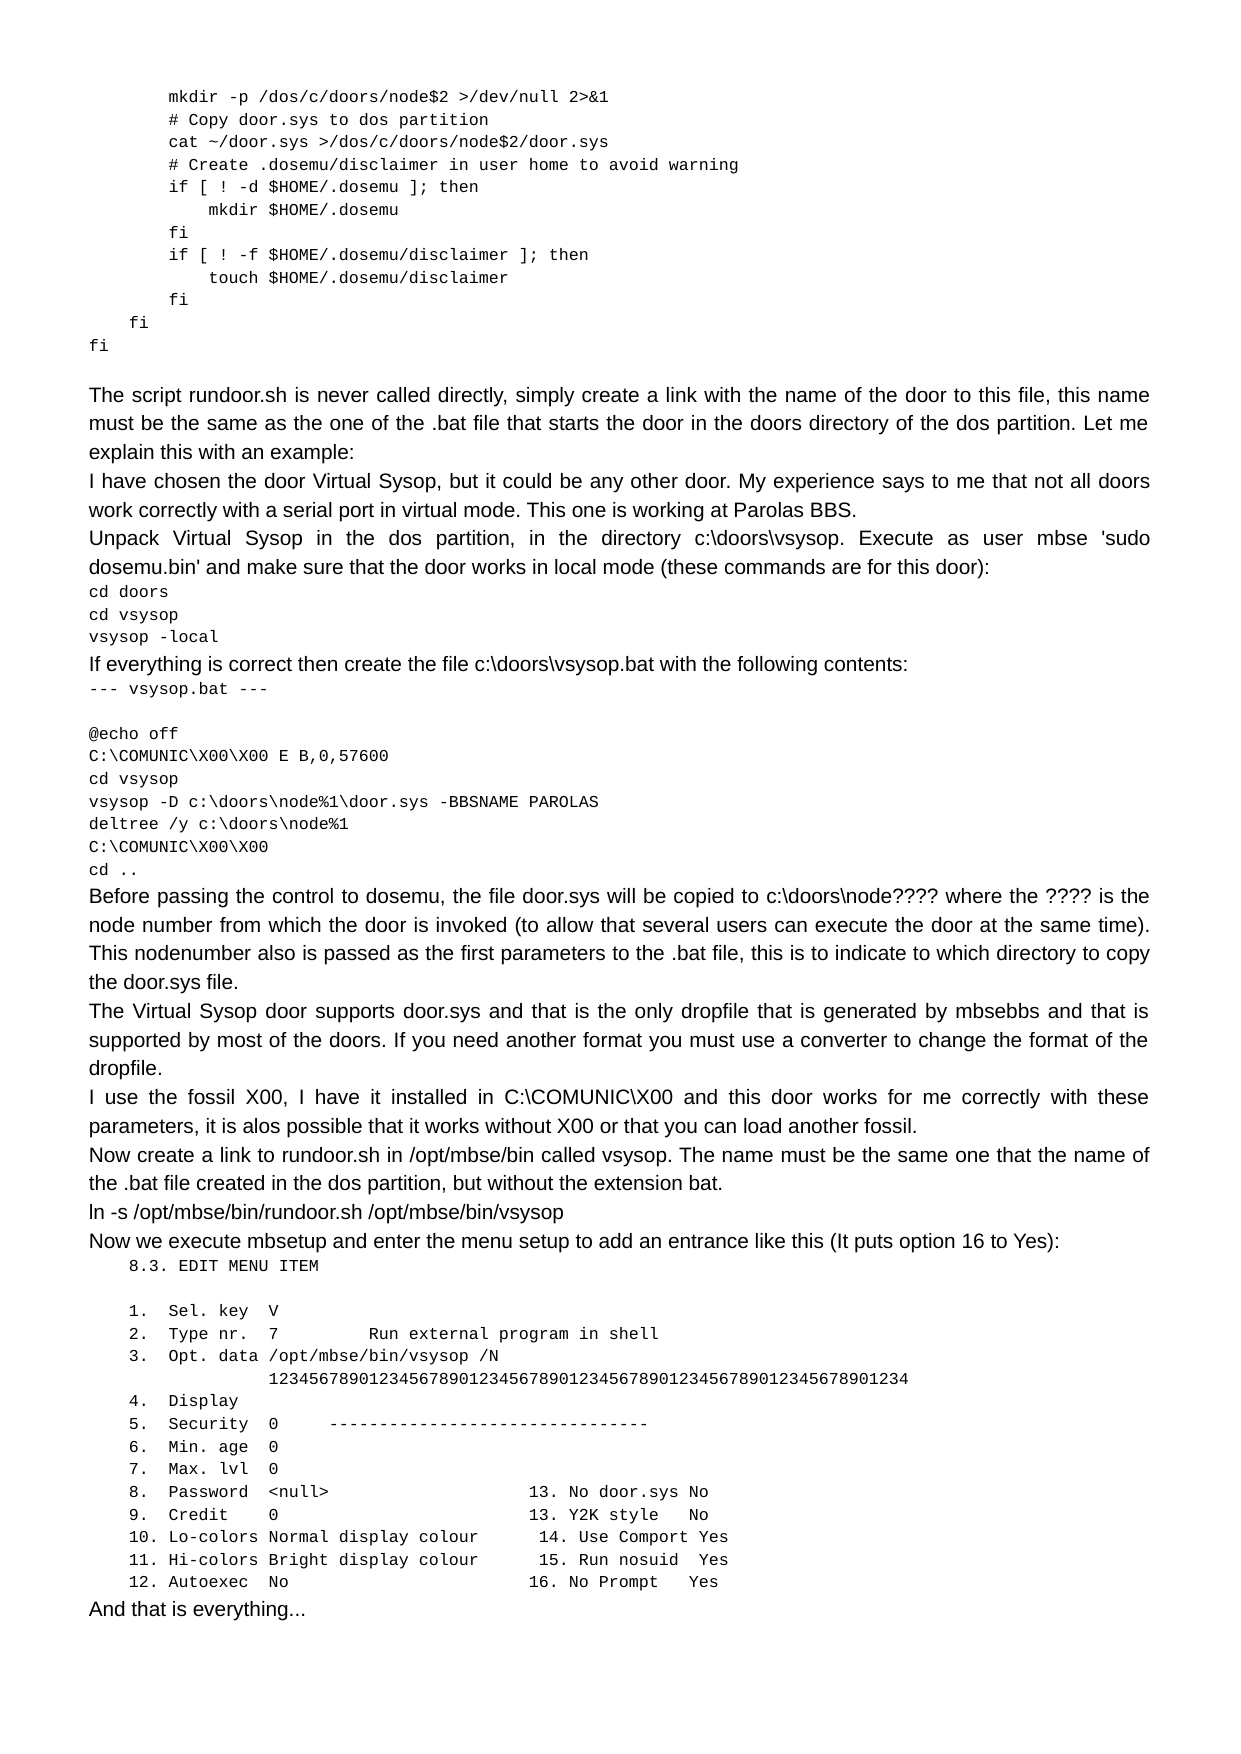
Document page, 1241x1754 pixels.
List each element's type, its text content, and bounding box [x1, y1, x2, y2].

text 9. Credit 0 13. Y2K style No [88, 1506, 1152, 1525]
text Unpack Virtual Sysop in the dos partition, in the directory c:\doors\vsysop. Execute as user mbse 'sudo dosemu.bin' and make sure that the door works in local mode (these commands are for this door): [88, 526, 1152, 579]
text fi [88, 292, 1152, 311]
text Now we execute mbsetup and enter the menu setup to add an entrance like this (It puts option 16 to Yes): [88, 1229, 1152, 1253]
text Before passing the control to dosemu, the file door.sys will be copied to c:\doors\node???? where the ???? is the node number from which the door is invoked (to allow that several users can execute the door at the same time). This nodenumber also is passed as the first parameters to the .bat file, this is to indicate to which directory to copy the door.sys file. [88, 884, 1152, 994]
text @echo off [88, 725, 1152, 744]
text # Create .dosemu/disclaimer in user home to avoid warning [88, 156, 1152, 175]
text fi [88, 337, 1152, 356]
text And that is everything... [88, 1596, 1152, 1620]
text 5. Security 0 -------------------------------- [88, 1416, 1152, 1434]
text fi [88, 314, 1152, 333]
text If everything is correct then create the file c:\doors\vsysop.bat with the following contents: [88, 651, 1152, 675]
text vsysop -local [88, 629, 1152, 648]
text deltree /y c:\doors\node%1 [88, 816, 1152, 835]
text C:\COMUNIC\X00\X00 [88, 838, 1152, 857]
text 1. Sel. key V [88, 1303, 1152, 1321]
text 4. Display [88, 1393, 1152, 1412]
text 12. Autoexec No 16. No Prompt Yes [88, 1574, 1152, 1593]
text cat ~/door.sys >/dos/c/doors/node$2/door.sys [88, 134, 1152, 153]
text 6. Min. age 0 [88, 1438, 1152, 1457]
text The script rundoor.sh is never called directly, simply create a link with the name of the door to this file, this name must be the same as the one of the .bat file that starts the door in the doors directory of the dos partition. Let me explain this with an example: [88, 382, 1152, 464]
text 11. Hi-colors Bright display colour 15. Run nosuid Yes [88, 1551, 1152, 1570]
text 10. Lo-colors Normal display colour 14. Use Comport Yes [88, 1529, 1152, 1547]
text # Copy door.sys to dos partition [88, 111, 1152, 130]
text The Virtual Sysop door supports door.sys and that is the only dropfile that is generated by mbsebbs and that is supported by most of the doors. If you need another format you must use a converter to change the format of the dropfile. [88, 999, 1152, 1080]
text mkdir -p /dos/c/doors/node$2 >/dev/null 2>&1 [88, 88, 1152, 107]
text vsysop -D c:\doors\node%1\door.sys -BBSNAME PAROLAS [88, 793, 1152, 812]
text cd vsysop [88, 771, 1152, 789]
text mkdir $HOME/.dosemu [88, 202, 1152, 220]
text cd vsysop [88, 606, 1152, 625]
text 7. Max. lvl 0 [88, 1461, 1152, 1480]
text Now create a link to rundoor.sh in /opt/mbse/bin called vsysop. The name must be the same one that the name of the .bat file created in the dos partition, but without the extension bat. [88, 1142, 1152, 1195]
text ln -s /opt/mbse/bin/rundoor.sh /opt/mbse/bin/vsysop [88, 1200, 1152, 1224]
text if [ ! -d $HOME/.dosemu ]; then [88, 179, 1152, 198]
text touch $HOME/.dosemu/disclaimer [88, 269, 1152, 288]
text --- vsysop.bat --- [88, 680, 1152, 699]
text cd doors [88, 584, 1152, 602]
text 3. Opt. data /opt/mbse/bin/vsysop /N [88, 1348, 1152, 1367]
text 8.3. EDIT MENU ITEM [88, 1257, 1152, 1276]
text C:\COMUNIC\X00\X00 E B,0,57600 [88, 748, 1152, 767]
text if [ ! -f $HOME/.dosemu/disclaimer ]; then [88, 247, 1152, 266]
text 8. Password <null> 13. No door.sys No [88, 1483, 1152, 1502]
text fi [88, 224, 1152, 243]
text 2. Type nr. 7 Run external program in shell [88, 1325, 1152, 1344]
text I have chosen the door Virtual Sysop, but it could be any other door. My experience says to me that not all doors work correctly with a serial port in virtual mode. This one is working at Parolas BBS. [88, 469, 1152, 521]
text I use the fossil X00, I have it installed in C:\COMUNIC\X00 and this door works for me correctly with these parameters, it is alos possible that it works without X00 or that you can load another fossil. [88, 1085, 1152, 1138]
text 1234567890123456789012345678901234567890123456789012345678901234 [88, 1370, 1152, 1389]
text cd .. [88, 861, 1152, 880]
